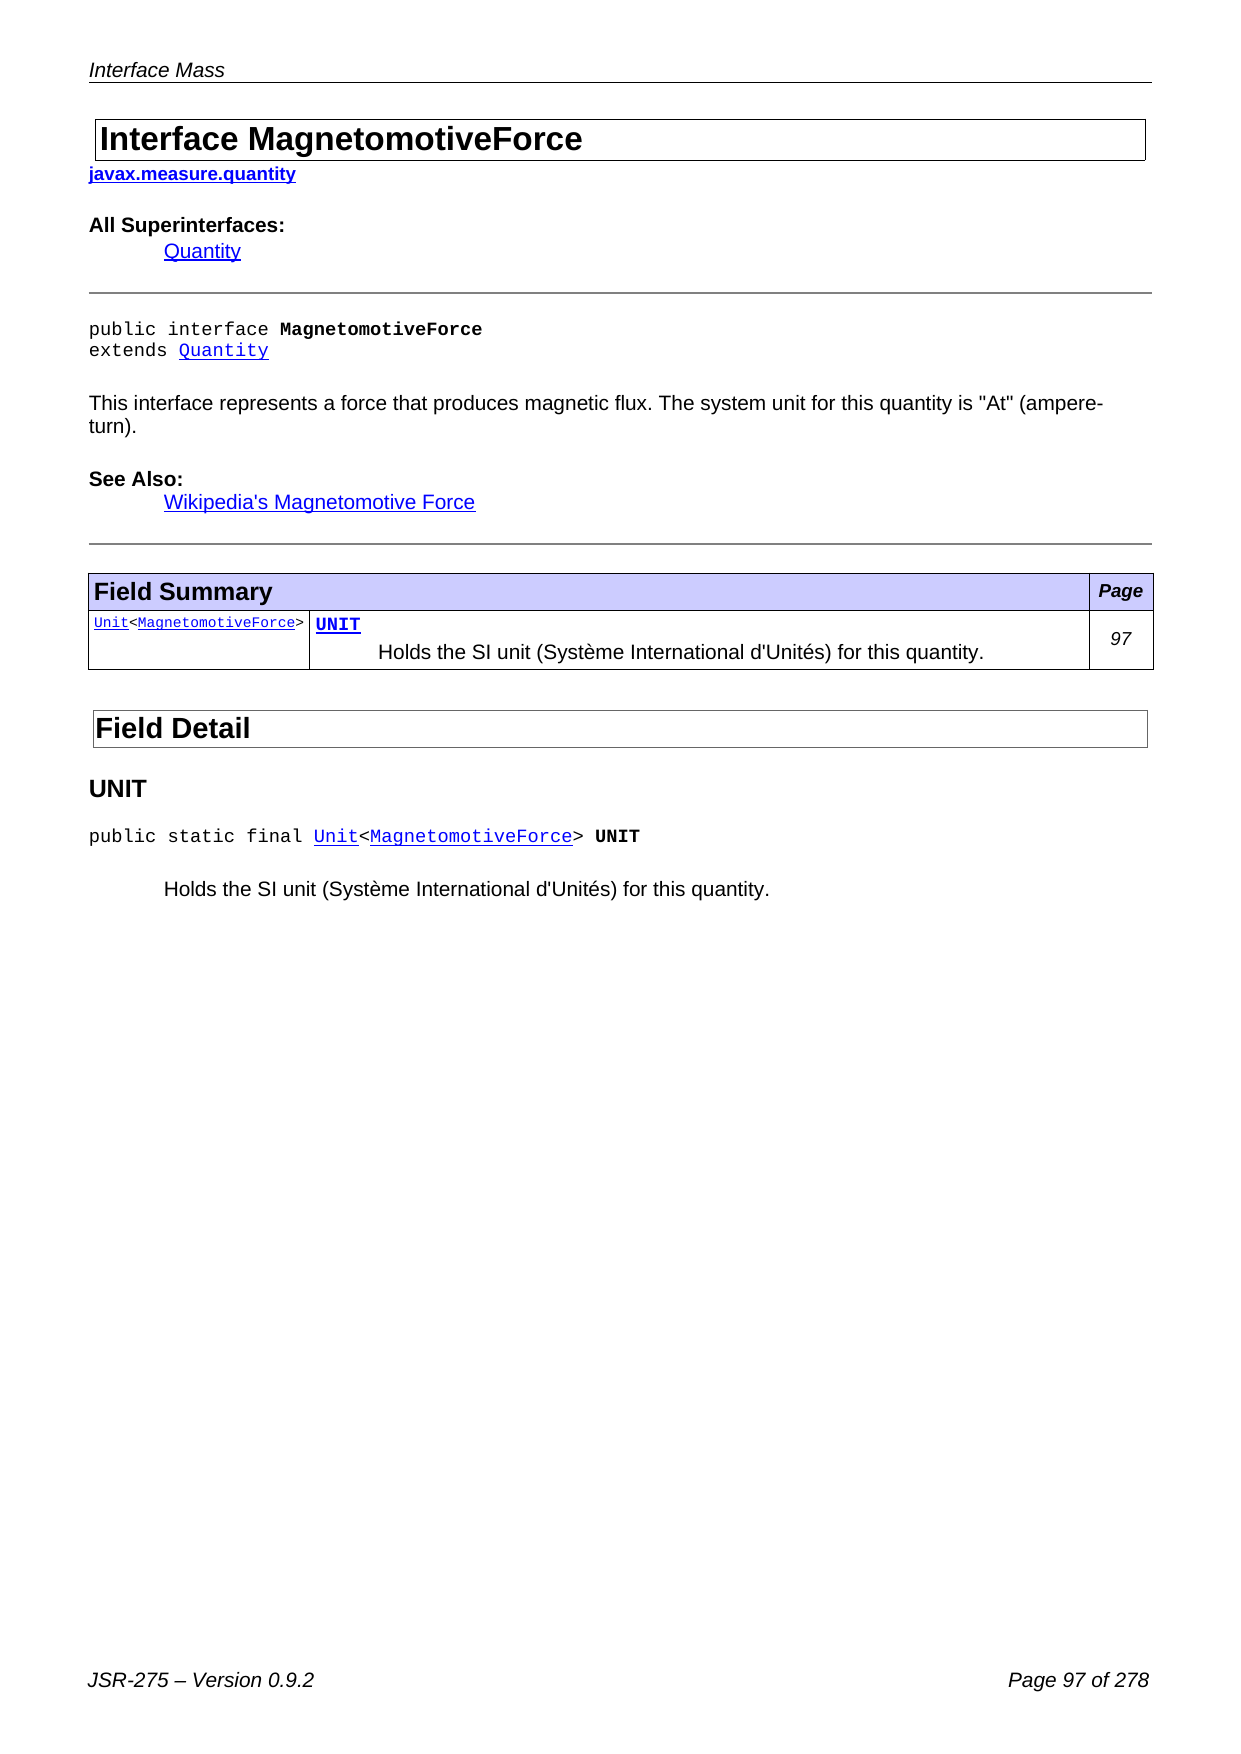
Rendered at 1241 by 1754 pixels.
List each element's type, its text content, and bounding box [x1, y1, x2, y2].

subtitle Interface MagnetomotiveForce [96, 120, 1145, 160]
text extends Quantity [88, 341, 1152, 362]
table_cell UNIT Holds the SI unit (Système International d'Unités) for this quantity. [310, 611, 1089, 668]
subtitle All Superinterfaces: [88, 214, 1152, 237]
table_cell 95 [1090, 611, 1153, 668]
text Holds the SI unit (Système International d'Unités) for this quantity. [163, 878, 1152, 901]
text public interface MagnetomotiveForce [88, 320, 1152, 341]
text Quantity [163, 239, 1152, 262]
table_header Page [1090, 574, 1153, 610]
text javax.measure.quantity [88, 164, 1152, 184]
table_cell Unit<MagnetomotiveForce> [89, 611, 309, 668]
subtitle UNIT [88, 775, 1152, 803]
subtitle Field Detail [94, 711, 1147, 747]
text See Also: [88, 467, 1152, 490]
table_header Field Summary [89, 574, 1089, 610]
text Wikipedia's Magnetomotive Force [163, 490, 1152, 514]
text public static final Unit<MagnetomotiveForce> UNIT [88, 827, 1152, 848]
text This interface represents a force that produces magnetic flux. The system unit for this quantity is "At" (ampere-turn). [88, 392, 1152, 438]
